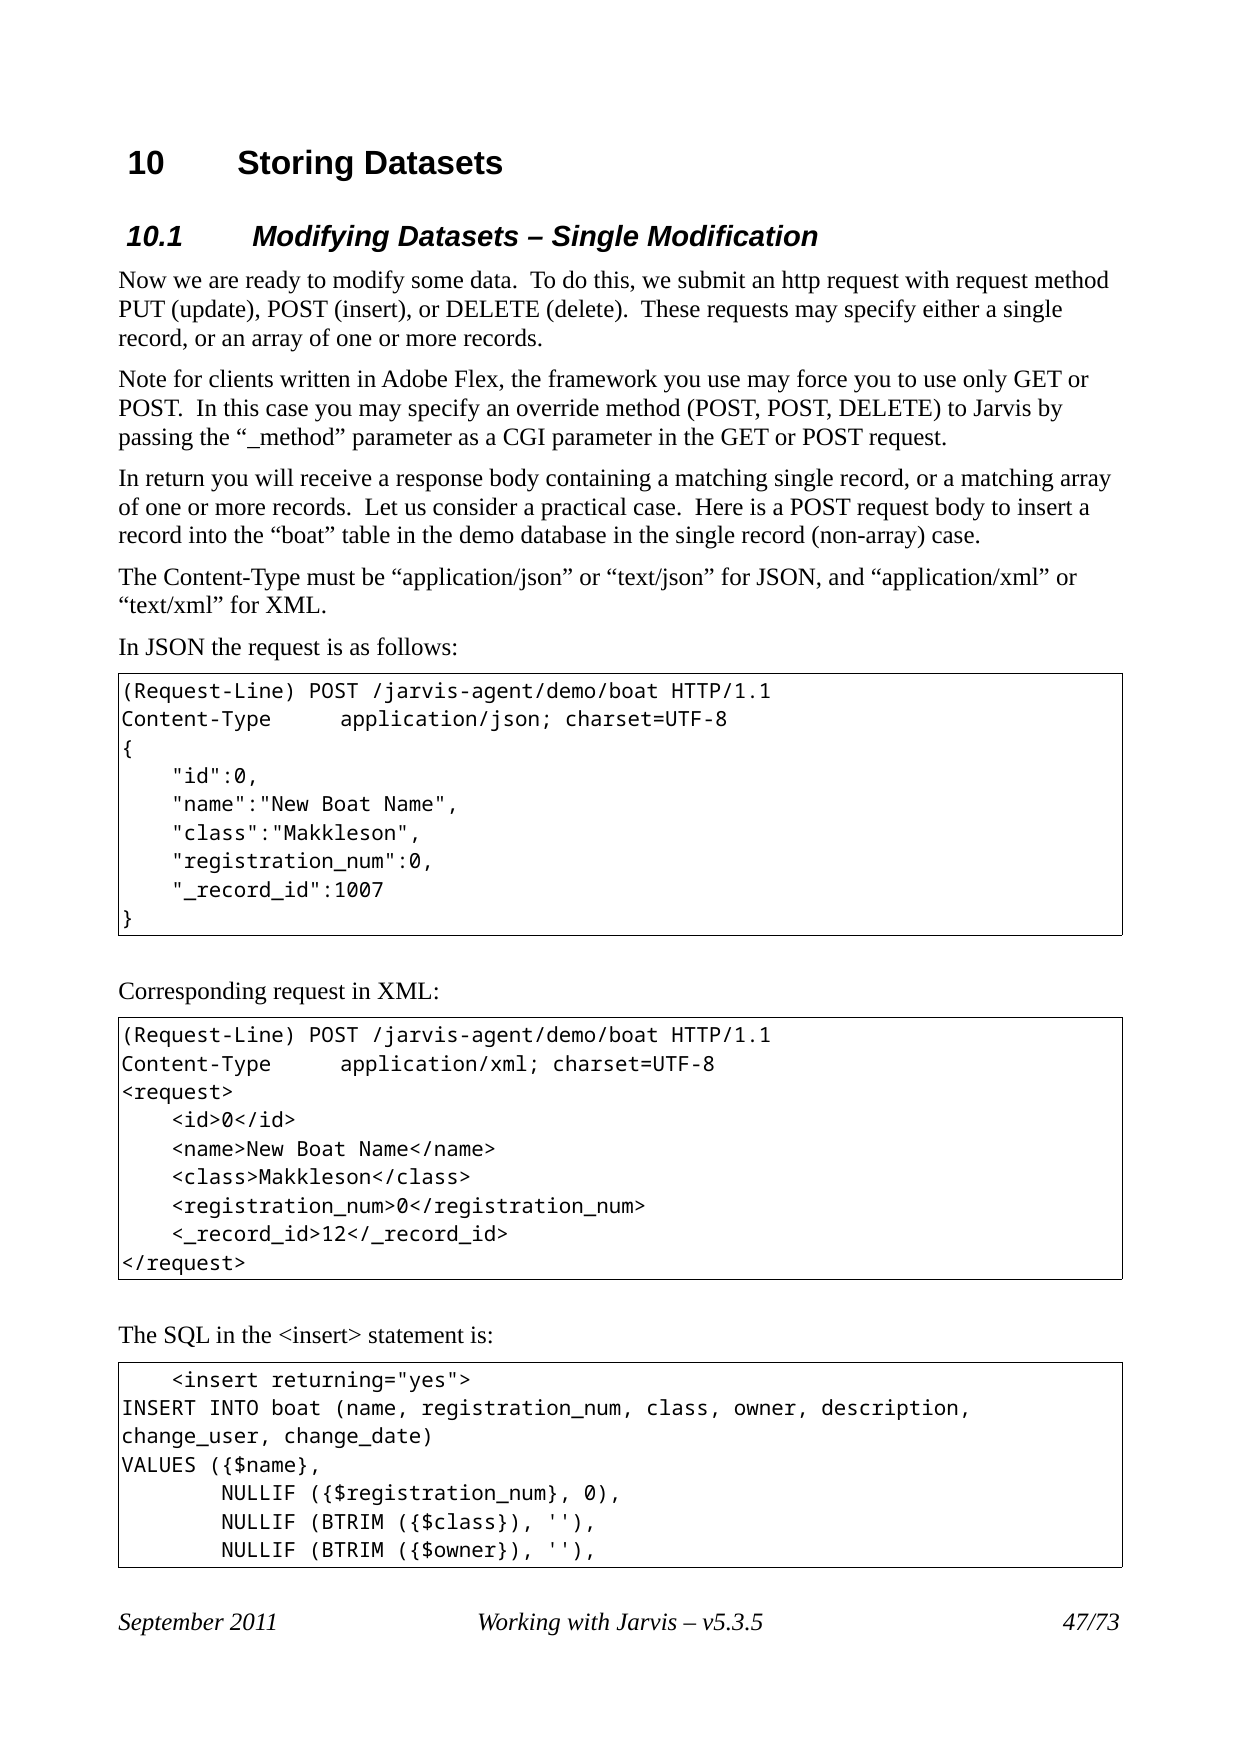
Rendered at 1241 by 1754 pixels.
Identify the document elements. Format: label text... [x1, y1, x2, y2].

text (Request-Line) POST /jarvis-agent/demo/boat HTTP/1.1 [119, 674, 1122, 701]
text NULLIF ({$registration_num}, 0), [119, 1476, 1122, 1504]
text Corresponding request in XML: [118, 976, 1122, 1005]
text <name>New Boat Name</name> [119, 1131, 1122, 1159]
text NULLIF (BTRIM ({$class}), ''), [119, 1504, 1122, 1532]
text The SQL in the <insert> statement is: [118, 1321, 1122, 1349]
text { [119, 730, 1122, 758]
text The Content-Type must be “application/json” or “text/json” for JSON, and “application/xml” or “text/xml” for XML. [118, 562, 1122, 619]
text NULLIF (BTRIM ({$owner}), ''), [119, 1532, 1122, 1567]
text Content-Type application/xml; charset=UTF-8 [119, 1046, 1122, 1074]
text "name":"New Boat Name", [119, 787, 1122, 815]
text <insert returning="yes"> [119, 1363, 1122, 1390]
text <id>0</id> [119, 1103, 1122, 1131]
text Content-Type application/json; charset=UTF-8 [119, 701, 1122, 730]
text Note for clients written in Adobe Flex, the framework you use may force you to use only GET or POST. In this case you may specify an override method (POST, POST, DELETE) to Jarvis by passing the “_method” parameter as a CGI parameter in the GET or POST request. [118, 364, 1122, 450]
text (Request-Line) POST /jarvis-agent/demo/boat HTTP/1.1 [119, 1018, 1122, 1046]
text "id":0, [119, 758, 1122, 787]
text Now we are ready to modify some data. To do this, we submit an http request with request method PUT (update), POST (insert), or DELETE (delete). These requests may specify either a single record, or an array of one or more records. [118, 265, 1122, 352]
text INSERT INTO boat (name, registration_num, class, owner, description, change_user, change_date) [119, 1390, 1122, 1447]
text <request> [119, 1074, 1122, 1103]
text </request> [119, 1245, 1122, 1279]
subtitle Modifying Datasets – Single Modification [118, 219, 1122, 253]
text In return you will receive a response body containing a matching single record, or a matching array of one or more records. Let us consider a practical case. Here is a POST request body to insert a record into the “boat” table in the demo database in the single record (non-array) case. [118, 463, 1122, 549]
text <_record_id>12</_record_id> [119, 1216, 1122, 1245]
text VALUES ({$name}, [119, 1447, 1122, 1476]
subtitle Storing Datasets [118, 143, 1122, 182]
text <class>Makkleson</class> [119, 1159, 1122, 1188]
text "class":"Makkleson", [119, 815, 1122, 843]
text "registration_num":0, "_record_id":1007 } [119, 843, 1122, 935]
text <registration_num>0</registration_num> [119, 1188, 1122, 1216]
text In JSON the request is as follows: [118, 632, 1122, 660]
